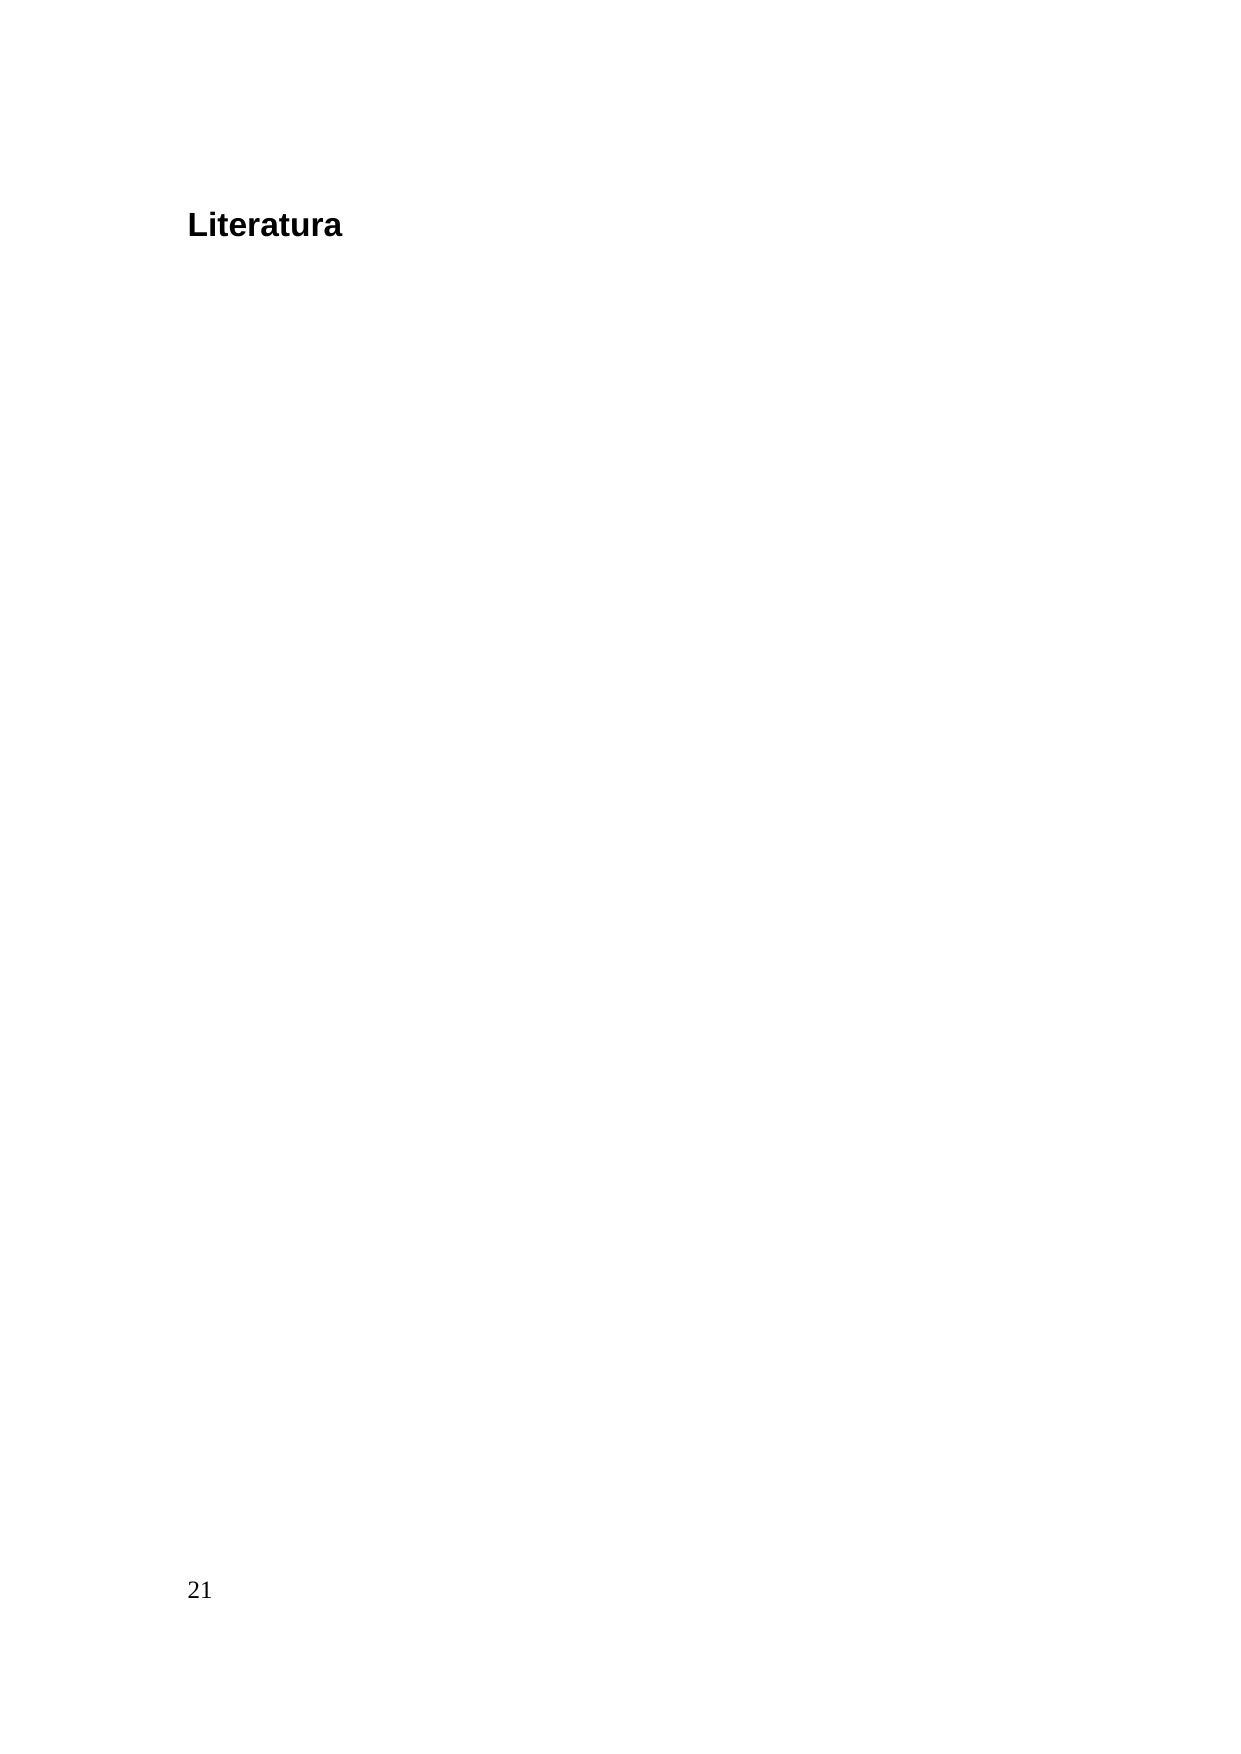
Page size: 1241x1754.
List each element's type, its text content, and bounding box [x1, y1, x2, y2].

subtitle Literatura [187, 204, 1053, 243]
